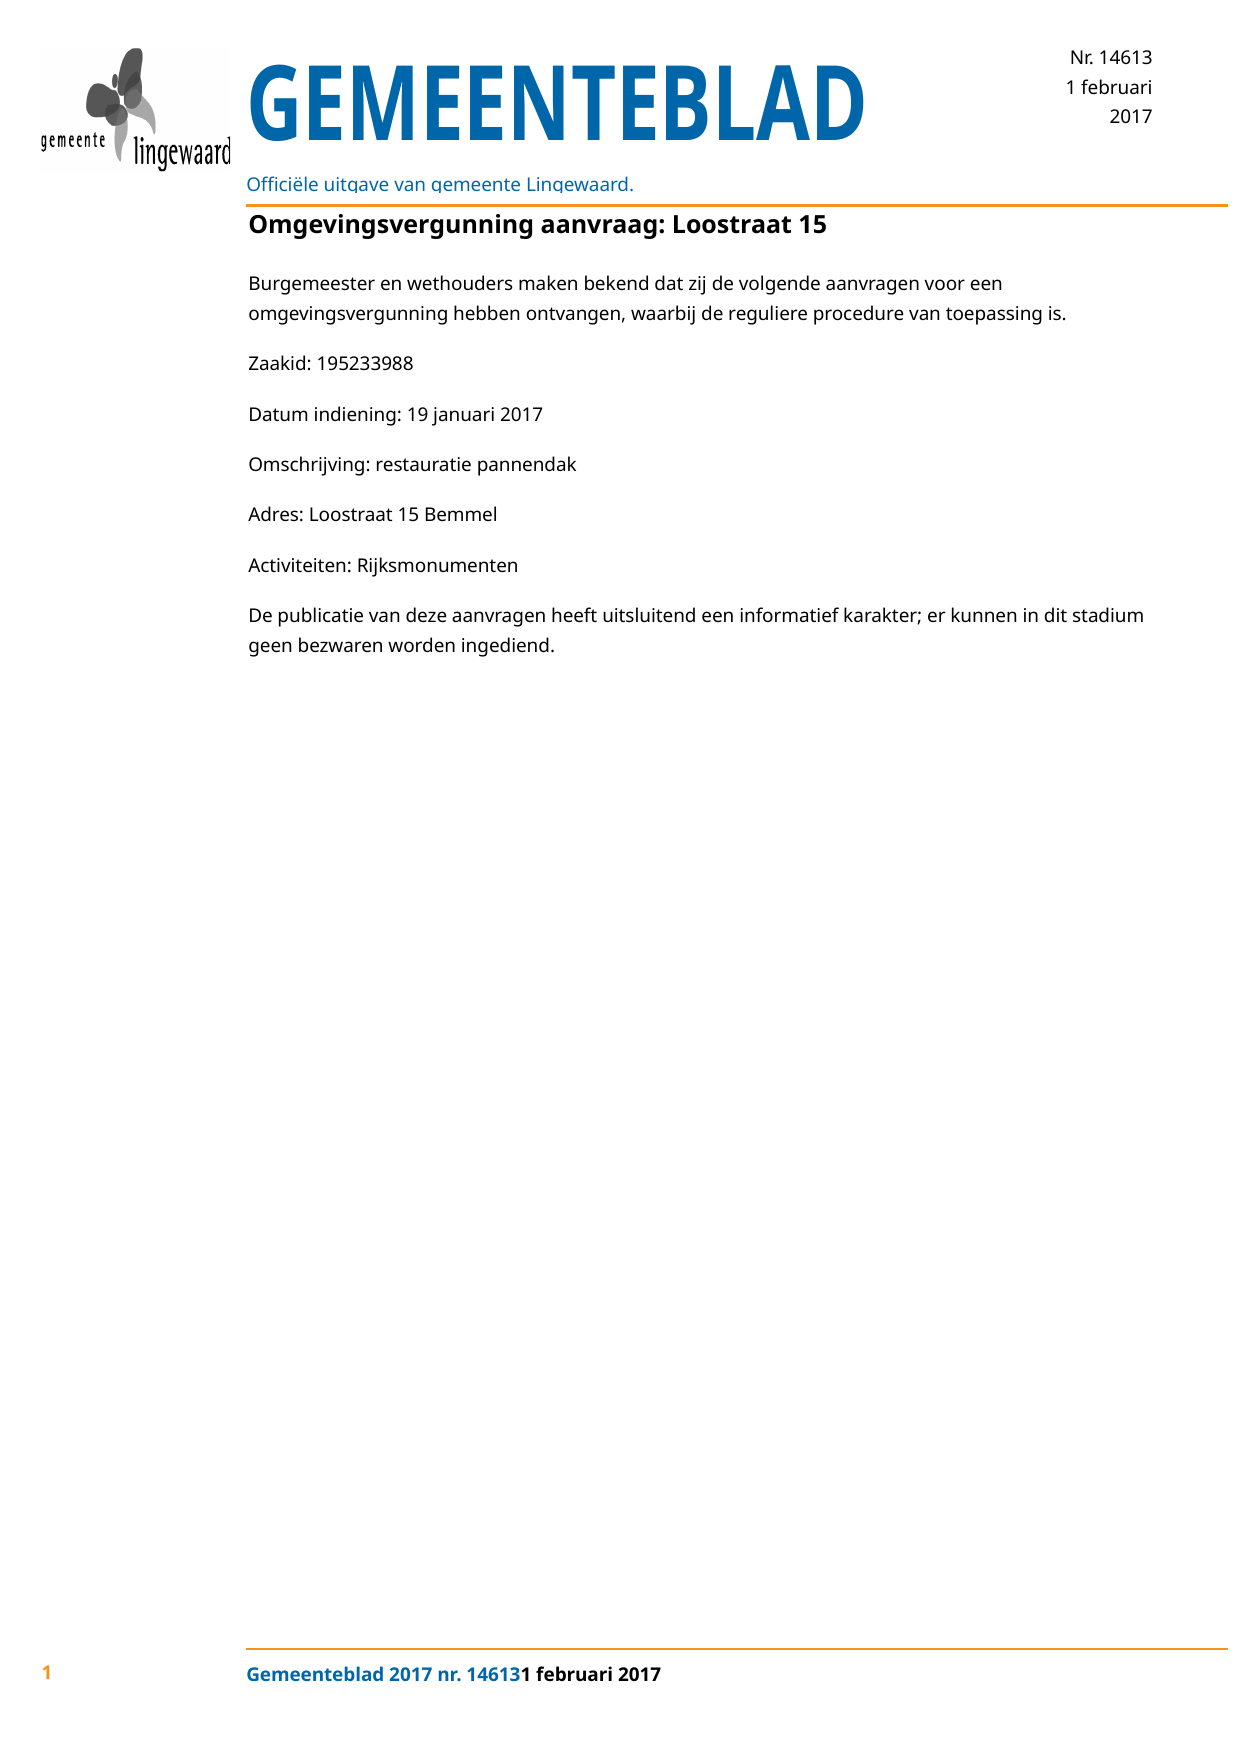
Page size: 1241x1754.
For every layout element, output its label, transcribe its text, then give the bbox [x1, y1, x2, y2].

text De publicatie van deze aanvragen heeft uitsluitend een informatief karakter; er kunnen in dit stadium geen bezwaren worden ingediend. [248, 602, 1152, 658]
text Omgevingsvergunning aanvraag: Loostraat 15 [248, 207, 1152, 241]
text Datum indiening: 19 januari 2017 [248, 401, 1152, 426]
text Burgemeester en wethouders maken bekend dat zij de volgende aanvragen voor een omgevingsvergunning hebben ontvangen, waarbij de reguliere procedure van toepassing is. [248, 270, 1152, 326]
picture [41, 47, 231, 172]
text Zaakid: 195233988 [248, 350, 1152, 376]
text Activiteiten: Rijksmonumenten [248, 552, 1152, 578]
text Adres: Loostraat 15 Bemmel [248, 502, 1152, 527]
text Omschrijving: restauratie pannendak [248, 451, 1152, 477]
